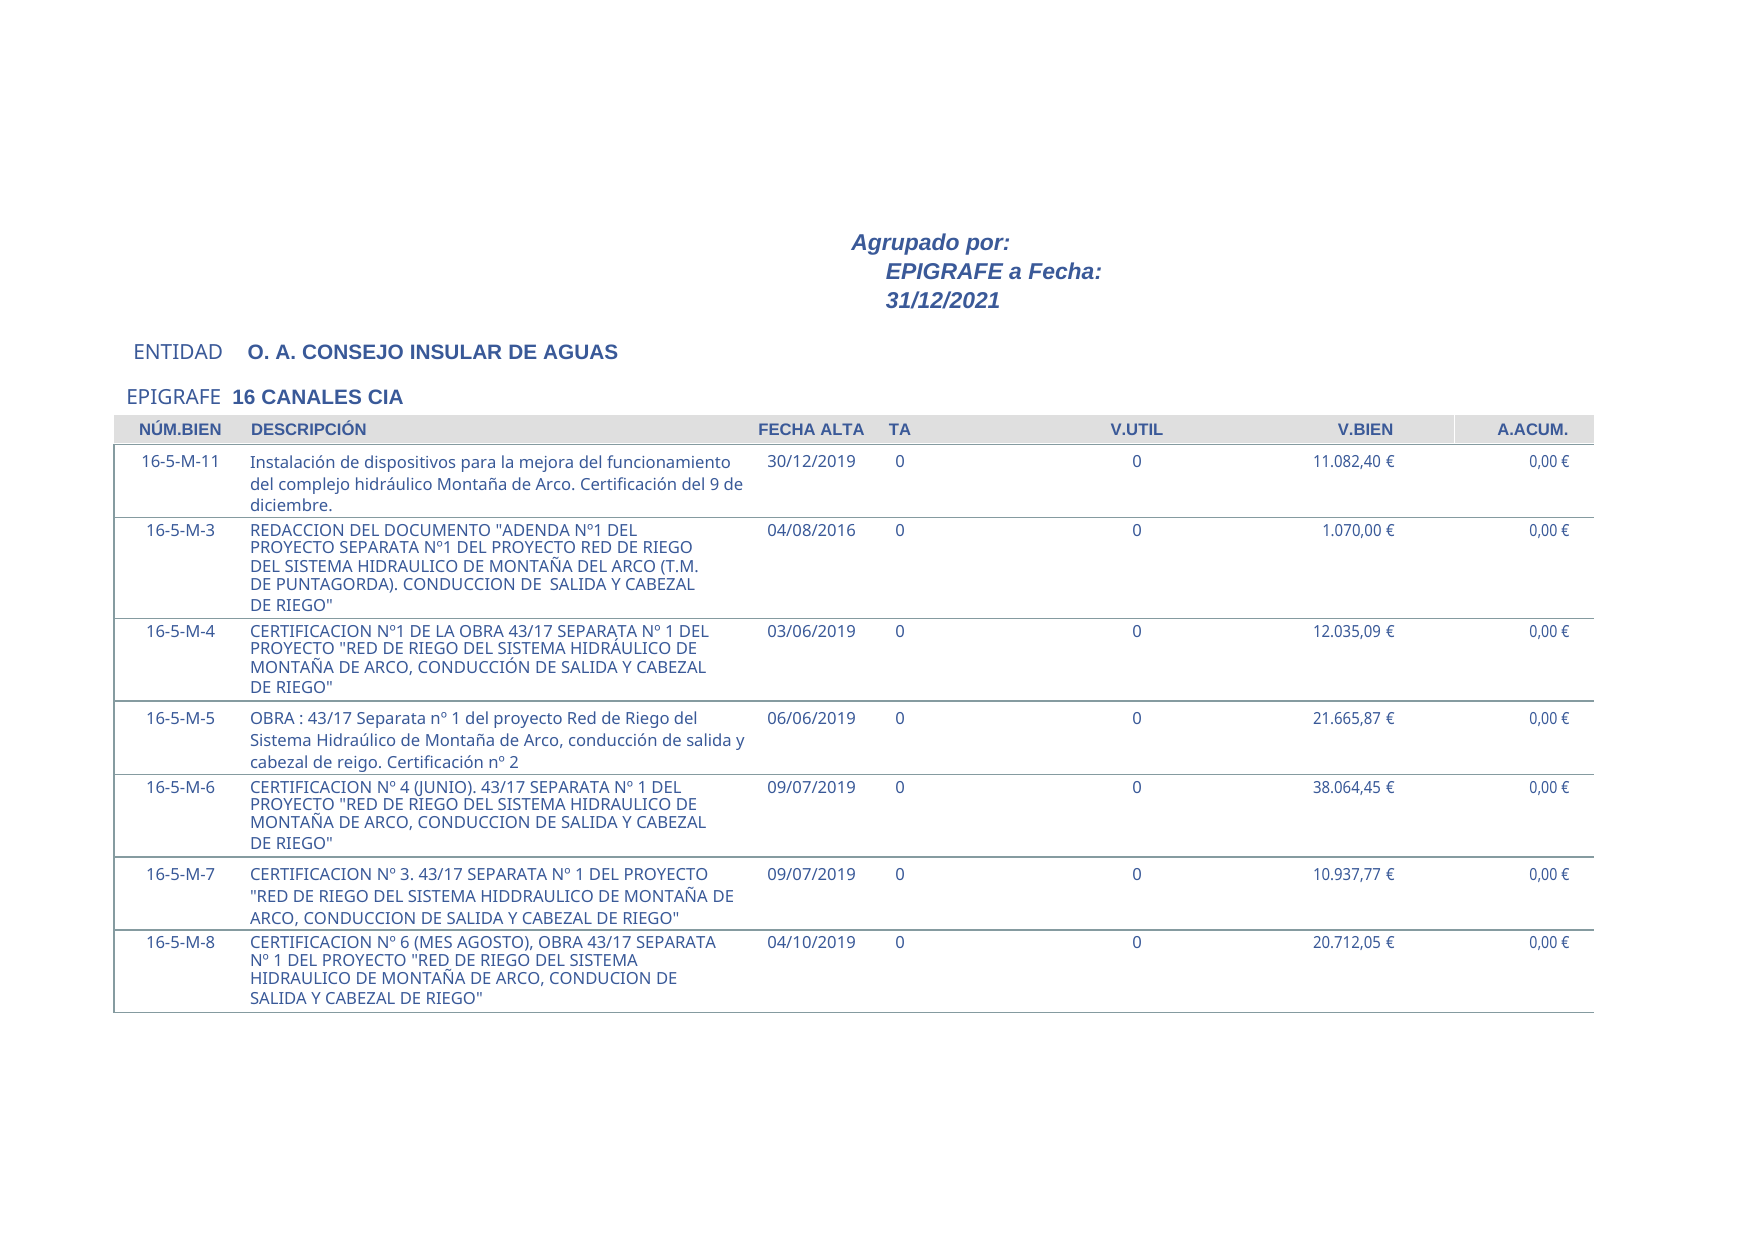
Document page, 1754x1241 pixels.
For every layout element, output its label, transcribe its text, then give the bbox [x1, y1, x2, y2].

table_cell [748, 679, 876, 700]
table_cell 20.712,05 € [1224, 931, 1454, 953]
table_cell [748, 816, 876, 834]
table_header V.BIEN [1224, 415, 1454, 443]
table_cell [748, 834, 876, 856]
table_cell [115, 559, 235, 577]
table_cell [1083, 797, 1224, 816]
table_cell 0,00 € [1455, 931, 1594, 953]
table_cell [1224, 596, 1454, 618]
table_cell [1083, 834, 1224, 856]
table_cell 0 [876, 619, 1083, 642]
table_cell [748, 990, 876, 1012]
table_cell [1083, 679, 1224, 700]
table_cell [115, 953, 235, 971]
table_cell [1224, 953, 1454, 971]
table_cell [1224, 834, 1454, 856]
table_cell 21.665,87 € [1224, 702, 1454, 773]
table_cell 0 [876, 445, 1083, 517]
table_cell [1224, 990, 1454, 1012]
table_cell [1455, 540, 1594, 559]
table_cell [876, 596, 1083, 618]
table_cell [748, 971, 876, 990]
table_cell [1455, 834, 1594, 856]
table_cell SALIDA Y CABEZAL DE RIEGO" [235, 990, 748, 1012]
table_cell 0 [1083, 858, 1224, 929]
table_cell 0 [876, 518, 1083, 540]
table_cell [1224, 797, 1454, 816]
table_cell [1083, 596, 1224, 618]
table_cell [876, 578, 1083, 596]
table_header V.UTIL [1083, 415, 1224, 443]
table_cell HIDRAULICO DE MONTAÑA DE ARCO, CONDUCION DE [235, 971, 748, 990]
table_cell [876, 679, 1083, 700]
table_header NÚM.BIEN [114, 415, 235, 443]
table_cell [1455, 953, 1594, 971]
table_cell PROYECTO "RED DE RIEGO DEL SISTEMA HIDRAULICO DE [235, 797, 748, 816]
table_cell 12.035,09 € [1224, 619, 1454, 642]
table_cell [115, 596, 235, 618]
table_cell 16-5-M-8 [115, 931, 235, 953]
table_cell 16-5-M-5 [115, 702, 235, 773]
table_header A.ACUM. [1455, 415, 1594, 443]
table_cell Instalación de dispositivos para la mejora del funcionamiento del complejo hidráulico Montaña de Arco. Certificación del 9 de diciembre. [235, 445, 748, 517]
table_cell [115, 797, 235, 816]
table_cell PROYECTO SEPARATA Nº1 DEL PROYECTO RED DE RIEGO [235, 540, 748, 559]
table_cell 16-5-M-3 [115, 518, 235, 540]
table_cell [1455, 990, 1594, 1012]
table_cell 04/08/2016 [748, 518, 876, 540]
table_cell [876, 540, 1083, 559]
table_cell [748, 642, 876, 660]
table_cell 0 [1083, 619, 1224, 642]
table_cell 0,00 € [1455, 619, 1594, 642]
table_cell [1083, 816, 1224, 834]
table_cell [1083, 559, 1224, 577]
table_cell 0 [876, 702, 1083, 773]
table_cell CERTIFICACION Nº 3. 43/17 SEPARATA Nº 1 DEL PROYECTO "RED DE RIEGO DEL SISTEMA HIDDRAULICO DE MONTAÑA DE ARCO, CONDUCCION DE SALIDA Y CABEZAL DE RIEGO" [235, 858, 748, 929]
table_cell 16-5-M-11 [115, 445, 235, 517]
table_cell [876, 642, 1083, 660]
table_cell [1455, 816, 1594, 834]
table_cell 09/07/2019 [748, 858, 876, 929]
table_cell 0 [876, 858, 1083, 929]
table_cell DE RIEGO" [235, 679, 748, 700]
table_cell [1455, 660, 1594, 679]
table_cell 0,00 € [1455, 775, 1594, 797]
table_cell [1083, 578, 1224, 596]
table_cell 0,00 € [1455, 702, 1594, 773]
table_cell [748, 596, 876, 618]
table_cell 0 [1083, 445, 1224, 517]
table_cell [1083, 540, 1224, 559]
table_cell [748, 540, 876, 559]
table_cell [1224, 816, 1454, 834]
text Agrupado por: EPIGRAFE a Fecha: 31/12/2021 [851, 228, 1134, 314]
table_cell 06/06/2019 [748, 702, 876, 773]
table_cell [1455, 578, 1594, 596]
table_cell 0 [1083, 775, 1224, 797]
table_cell [115, 816, 235, 834]
table_cell CERTIFICACION Nº 4 (JUNIO). 43/17 SEPARATA Nº 1 DEL [235, 775, 748, 797]
table_cell REDACCION DEL DOCUMENTO "ADENDA Nº1 DEL [235, 518, 748, 540]
table_header TA [876, 415, 1083, 443]
table_cell [1224, 679, 1454, 700]
table_cell [1224, 642, 1454, 660]
table_cell [748, 578, 876, 596]
text ENTIDAD O. A. CONSEJO INSULAR DE AGUAS [133, 337, 1606, 365]
table_cell CERTIFICACION Nº 6 (MES AGOSTO), OBRA 43/17 SEPARATA [235, 931, 748, 953]
table_cell [876, 660, 1083, 679]
table_cell [115, 971, 235, 990]
table_cell 16-5-M-6 [115, 775, 235, 797]
table_cell [115, 642, 235, 660]
table_cell [1455, 559, 1594, 577]
table_cell 16-5-M-4 [115, 619, 235, 642]
table_cell 09/07/2019 [748, 775, 876, 797]
table_cell [1083, 971, 1224, 990]
table_cell 16-5-M-7 [115, 858, 235, 929]
table_cell 0 [1083, 702, 1224, 773]
table_cell 0 [876, 931, 1083, 953]
table_cell 0,00 € [1455, 445, 1594, 517]
table_cell 0,00 € [1455, 518, 1594, 540]
table_cell DE RIEGO" [235, 834, 748, 856]
table_cell 0 [1083, 931, 1224, 953]
text EPIGRAFE 16 CANALES CIA [126, 382, 1606, 411]
table_cell [1455, 971, 1594, 990]
table_cell [748, 660, 876, 679]
table_cell [115, 834, 235, 856]
table_cell 0 [1083, 518, 1224, 540]
table_cell 0,00 € [1455, 858, 1594, 929]
table_cell [748, 797, 876, 816]
table_cell [876, 797, 1083, 816]
table_cell [1455, 642, 1594, 660]
table_cell [748, 953, 876, 971]
table_cell DEL SISTEMA HIDRAULICO DE MONTAÑA DEL ARCO (T.M. [235, 559, 748, 577]
table_cell [115, 540, 235, 559]
table_cell [1083, 660, 1224, 679]
table_cell [876, 990, 1083, 1012]
table_cell [115, 578, 235, 596]
table_cell [1224, 660, 1454, 679]
table_cell [748, 559, 876, 577]
table_cell Nº 1 DEL PROYECTO "RED DE RIEGO DEL SISTEMA [235, 953, 748, 971]
table_cell [1224, 971, 1454, 990]
table_cell [115, 679, 235, 700]
table_cell 0 [876, 775, 1083, 797]
table_cell 30/12/2019 [748, 445, 876, 517]
table_header DESCRIPCIÓN [235, 415, 748, 443]
table_cell [1455, 679, 1594, 700]
table_header FECHA ALTA [748, 415, 876, 443]
table_cell 38.064,45 € [1224, 775, 1454, 797]
table_cell CERTIFICACION Nº1 DE LA OBRA 43/17 SEPARATA Nº 1 DEL [235, 619, 748, 642]
table_cell [876, 559, 1083, 577]
table_cell [876, 971, 1083, 990]
table_cell [1224, 540, 1454, 559]
table_cell [1083, 642, 1224, 660]
table_cell OBRA : 43/17 Separata nº 1 del proyecto Red de Riego del Sistema Hidraúlico de Montaña de Arco, conducción de salida y cabezal de reigo. Certificación nº 2 [235, 702, 748, 773]
table_cell MONTAÑA DE ARCO, CONDUCCION DE SALIDA Y CABEZAL [235, 816, 748, 834]
table_cell [1224, 559, 1454, 577]
table_cell [1224, 578, 1454, 596]
table_cell [1083, 953, 1224, 971]
table_cell [1455, 797, 1594, 816]
table_cell 04/10/2019 [748, 931, 876, 953]
table_cell 03/06/2019 [748, 619, 876, 642]
table_cell MONTAÑA DE ARCO, CONDUCCIÓN DE SALIDA Y CABEZAL [235, 660, 748, 679]
table_cell DE RIEGO" [235, 596, 748, 618]
table_cell [876, 834, 1083, 856]
table_cell 11.082,40 € [1224, 445, 1454, 517]
table_cell 10.937,77 € [1224, 858, 1454, 929]
table_cell [115, 990, 235, 1012]
table_cell [115, 660, 235, 679]
table_cell DE PUNTAGORDA). CONDUCCION DE SALIDA Y CABEZAL [235, 578, 748, 596]
table_cell [1455, 596, 1594, 618]
table_cell 1.070,00 € [1224, 518, 1454, 540]
table_cell [876, 953, 1083, 971]
table_cell [1083, 990, 1224, 1012]
table_cell PROYECTO "RED DE RIEGO DEL SISTEMA HIDRÁULICO DE [235, 642, 748, 660]
table_cell [876, 816, 1083, 834]
